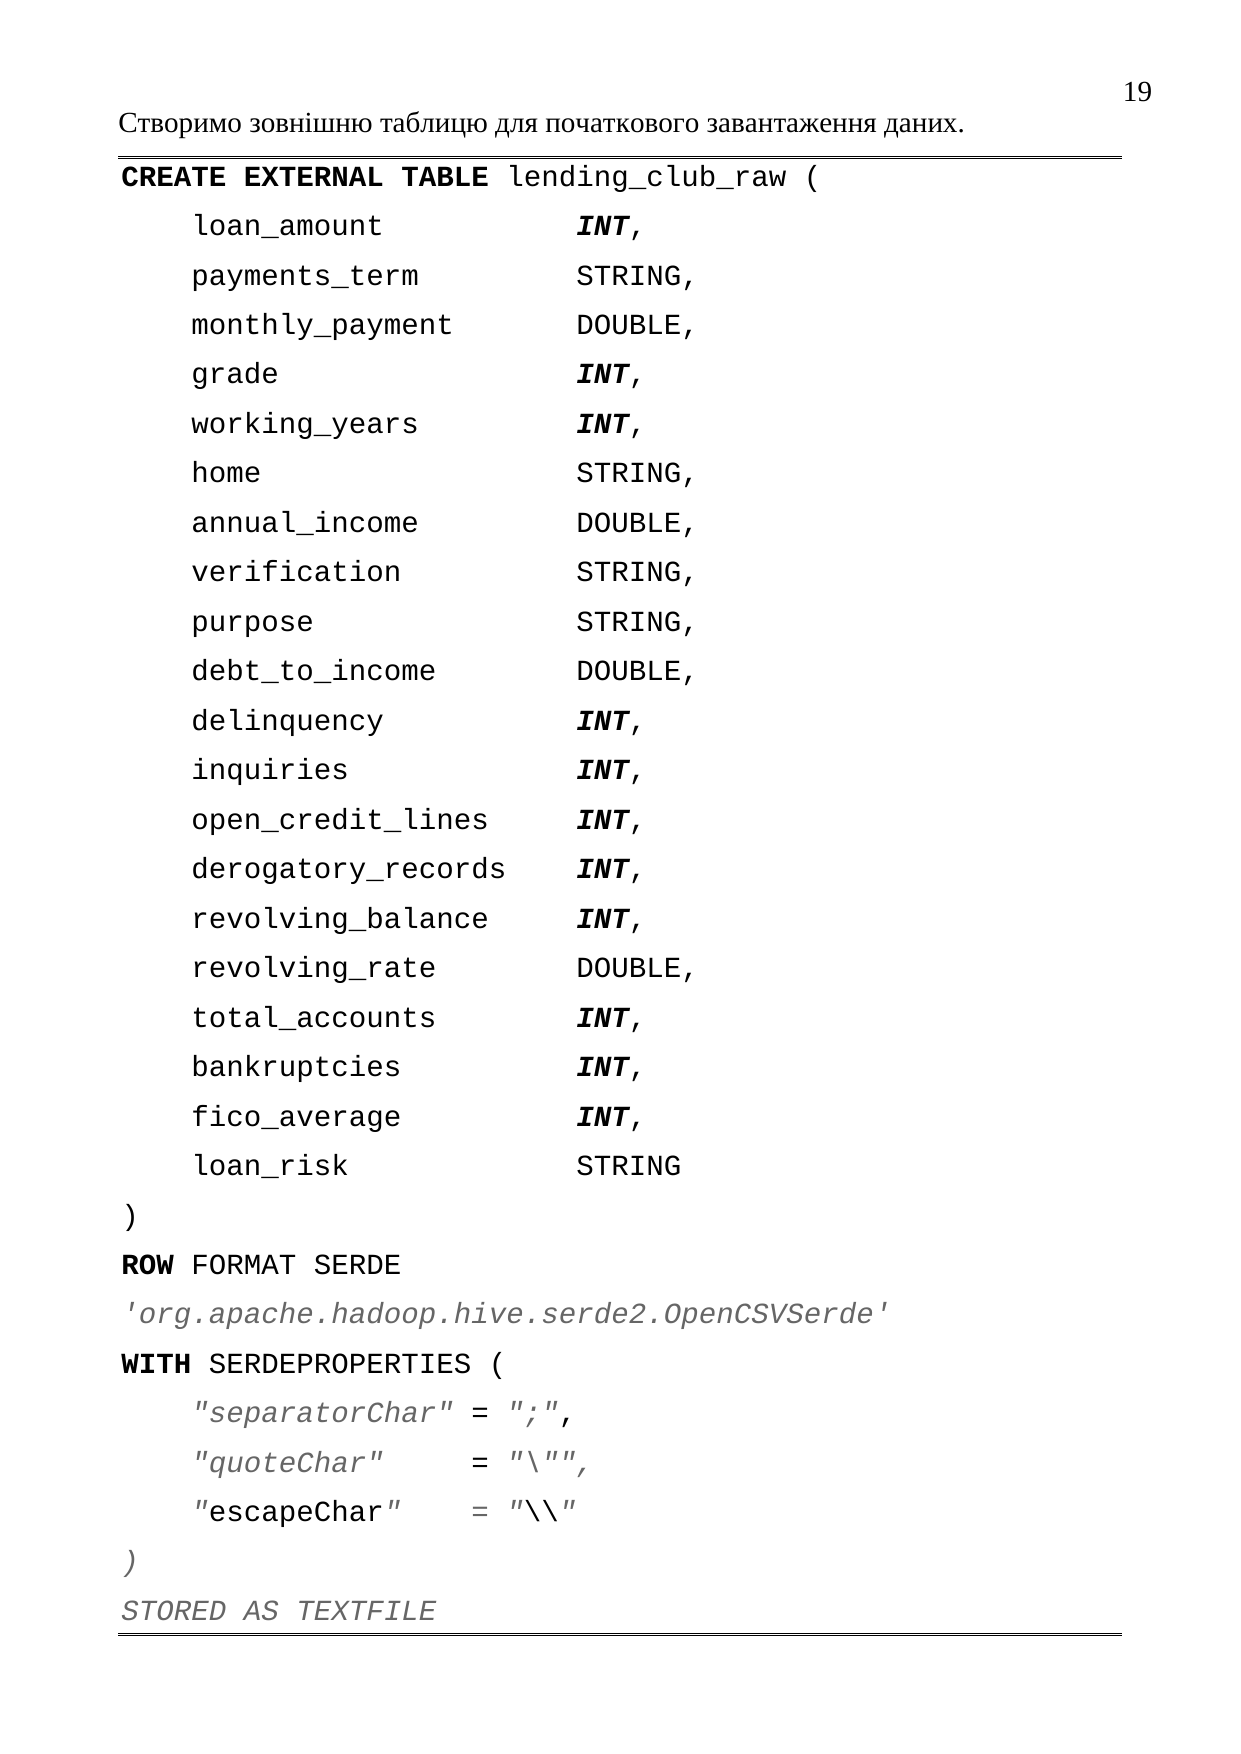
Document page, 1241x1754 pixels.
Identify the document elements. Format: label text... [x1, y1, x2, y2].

text annual_income DOUBLE, [118, 502, 1122, 541]
text purpose STRING, [118, 601, 1122, 640]
text debt_to_income DOUBLE, [118, 650, 1122, 689]
text ROW FORMAT SERDE 'org.apache.hadoop.hive.serde2.OpenCSVSerde' [118, 1244, 1122, 1333]
text verification STRING, [118, 551, 1122, 591]
text delinquency INT, [118, 700, 1122, 739]
text grade INT, [118, 353, 1122, 393]
text ) [118, 1194, 1122, 1234]
text working_years INT, [118, 403, 1122, 442]
text STORED AS TEXTFILE [118, 1590, 1122, 1633]
text monthly_payment DOUBLE, [118, 304, 1122, 343]
text bankruptcies INT, [118, 1046, 1122, 1085]
text derogatory_records INT, [118, 848, 1122, 887]
text revolving_rate DOUBLE, [118, 947, 1122, 986]
text WITH SERDEPROPERTIES ( [118, 1343, 1122, 1382]
text fico_average INT, [118, 1096, 1122, 1135]
text Створимо зовнішню таблицю для початкового завантаження даних. [118, 105, 1122, 139]
text home STRING, [118, 452, 1122, 492]
text ) [118, 1541, 1122, 1580]
text open_credit_lines INT, [118, 799, 1122, 838]
text payments_term STRING, [118, 254, 1122, 294]
text CREATE EXTERNAL TABLE lending_club_raw ( [118, 159, 1122, 195]
text "quoteChar" = "\"", [118, 1442, 1122, 1481]
text inquiries INT, [118, 749, 1122, 788]
text "escapeChar" = "\\" [118, 1491, 1122, 1531]
text revolving_balance INT, [118, 898, 1122, 937]
text loan_risk STRING [118, 1145, 1122, 1184]
text "separatorChar" = ";", [118, 1392, 1122, 1432]
text total_accounts INT, [118, 997, 1122, 1036]
text loan_amount INT, [118, 205, 1122, 244]
